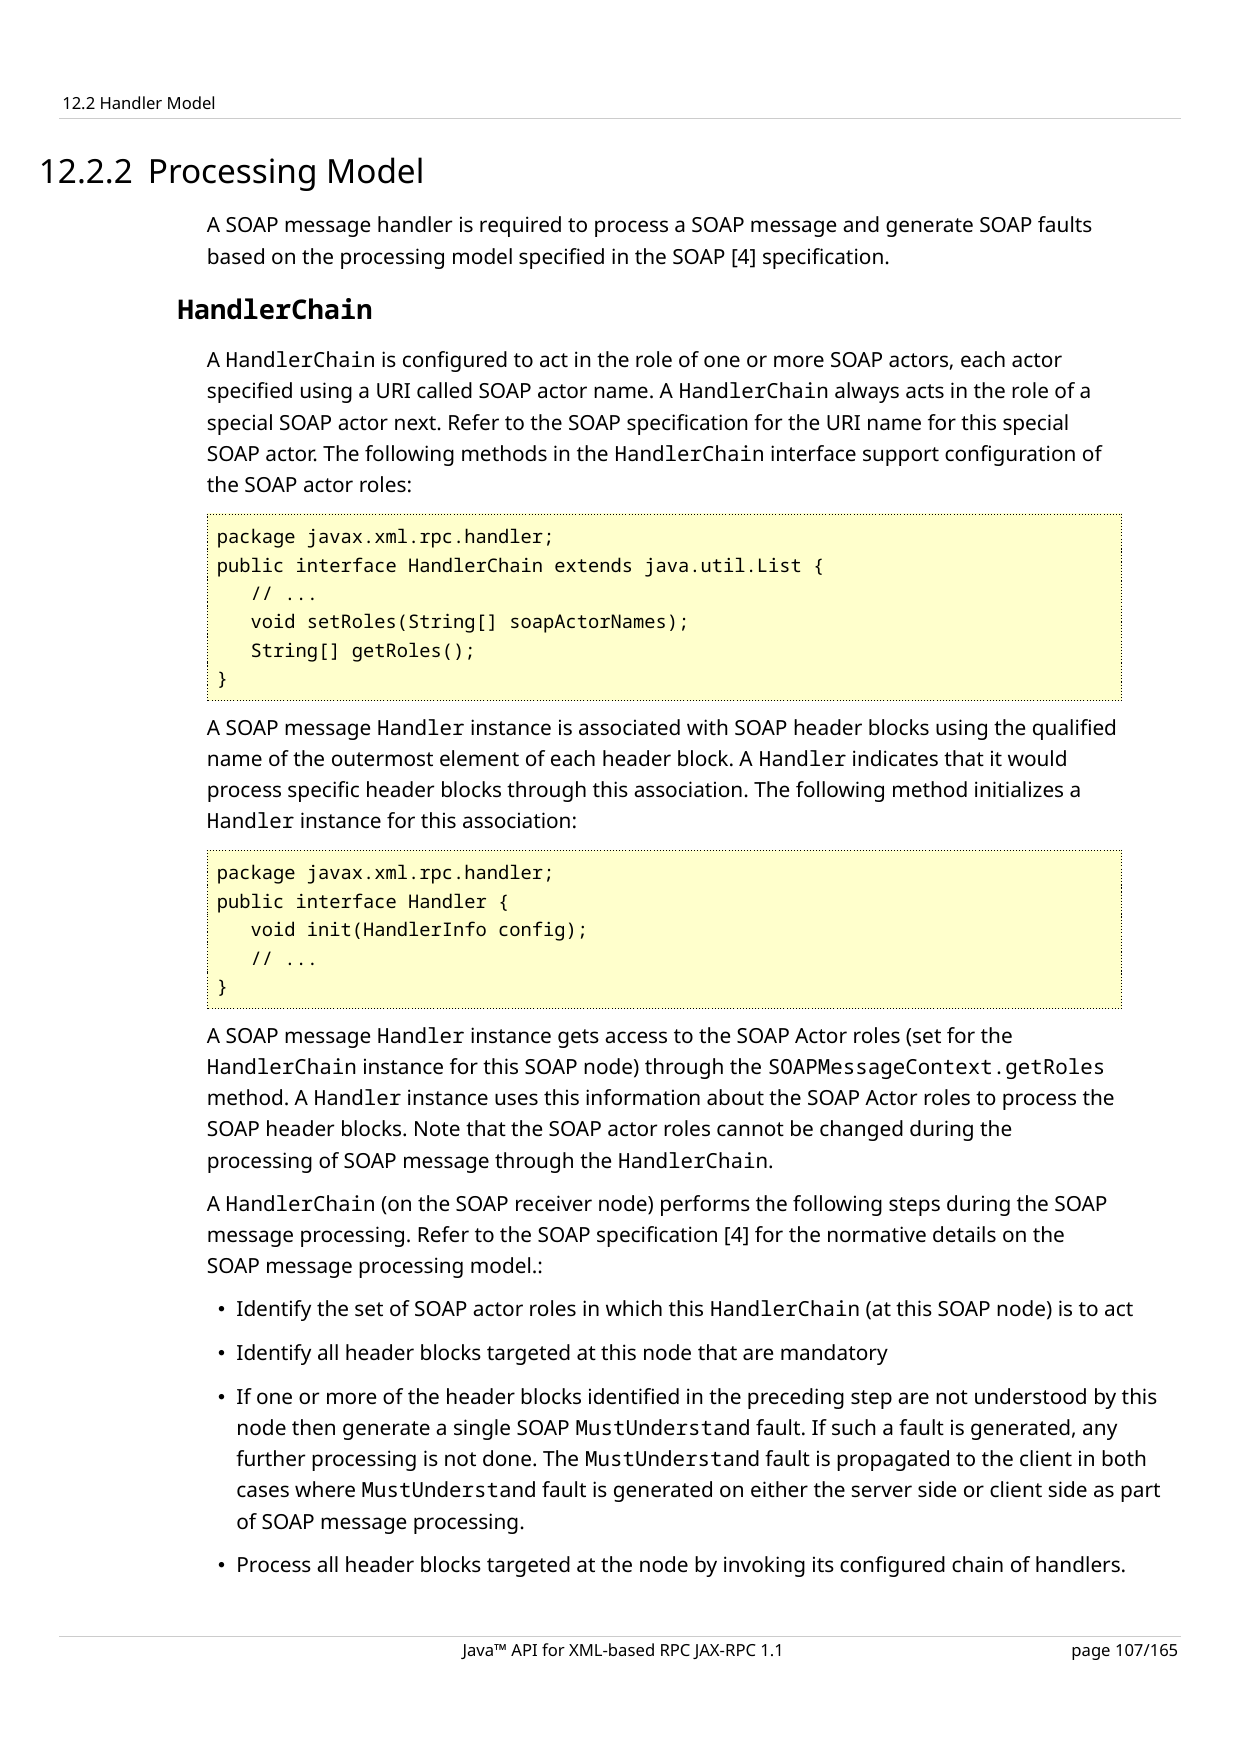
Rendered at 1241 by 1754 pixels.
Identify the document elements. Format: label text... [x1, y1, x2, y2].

list } [207, 963, 1122, 1009]
list // ... [207, 570, 1122, 599]
text A SOAP message handler is required to process a SOAP message and generate SOAP faults based on the processing model specified in the SOAP [4] specification. [207, 211, 1122, 270]
list } [207, 656, 1122, 701]
text A SOAP message Handler instance is associated with SOAP header blocks using the qualified name of the outermost element of each header block. A Handler indicates that it would process specific header blocks through this association. The following method initializes a Handler instance for this association: [207, 713, 1122, 835]
list public interface HandlerChain extends java.util.List { [207, 542, 1122, 570]
list String[] getRoles(); [207, 627, 1122, 656]
text HandlerChain [177, 291, 1181, 328]
list Process all header blocks targeted at the node by invoking its configured chain of handlers. [221, 1551, 1181, 1579]
list If one or more of the header blocks identified in the preceding step are not understood by this node then generate a single SOAP MustUnderstand fault. If such a fault is generated, any further processing is not done. The MustUnderstand fault is propagated to the client in both cases where MustUnderstand fault is generated on either the server side or client side as part of SOAP message processing. [221, 1382, 1181, 1535]
subtitle Processing Model [133, 147, 1181, 193]
list // ... [207, 935, 1122, 963]
list public interface Handler { [207, 878, 1122, 907]
list Identify all header blocks targeted at this node that are mandatory [221, 1338, 1181, 1366]
text A SOAP message Handler instance gets access to the SOAP Actor roles (set for the HandlerChain instance for this SOAP node) through the SOAPMessageContext.getRoles method. A Handler instance uses this information about the SOAP Actor roles to process the SOAP header blocks. Note that the SOAP actor roles cannot be changed during the processing of SOAP message through the HandlerChain. [207, 1021, 1122, 1174]
list package javax.xml.rpc.handler; [207, 513, 1122, 542]
list void init(HandlerInfo config); [207, 907, 1122, 935]
text A HandlerChain (on the SOAP receiver node) performs the following steps during the SOAP message processing. Refer to the SOAP specification [4] for the normative details on the SOAP message processing model.: [207, 1189, 1122, 1280]
list package javax.xml.rpc.handler; [207, 850, 1122, 878]
list void setRoles(String[] soapActorNames); [207, 599, 1122, 627]
text A HandlerChain is configured to act in the role of one or more SOAP actors, each actor specified using a URI called SOAP actor name. A HandlerChain always acts in the role of a special SOAP actor next. Refer to the SOAP specification for the URI name for this special SOAP actor. The following methods in the HandlerChain interface support configuration of the SOAP actor roles: [207, 345, 1122, 499]
list Identify the set of SOAP actor roles in which this HandlerChain (at this SOAP node) is to act [221, 1294, 1181, 1323]
